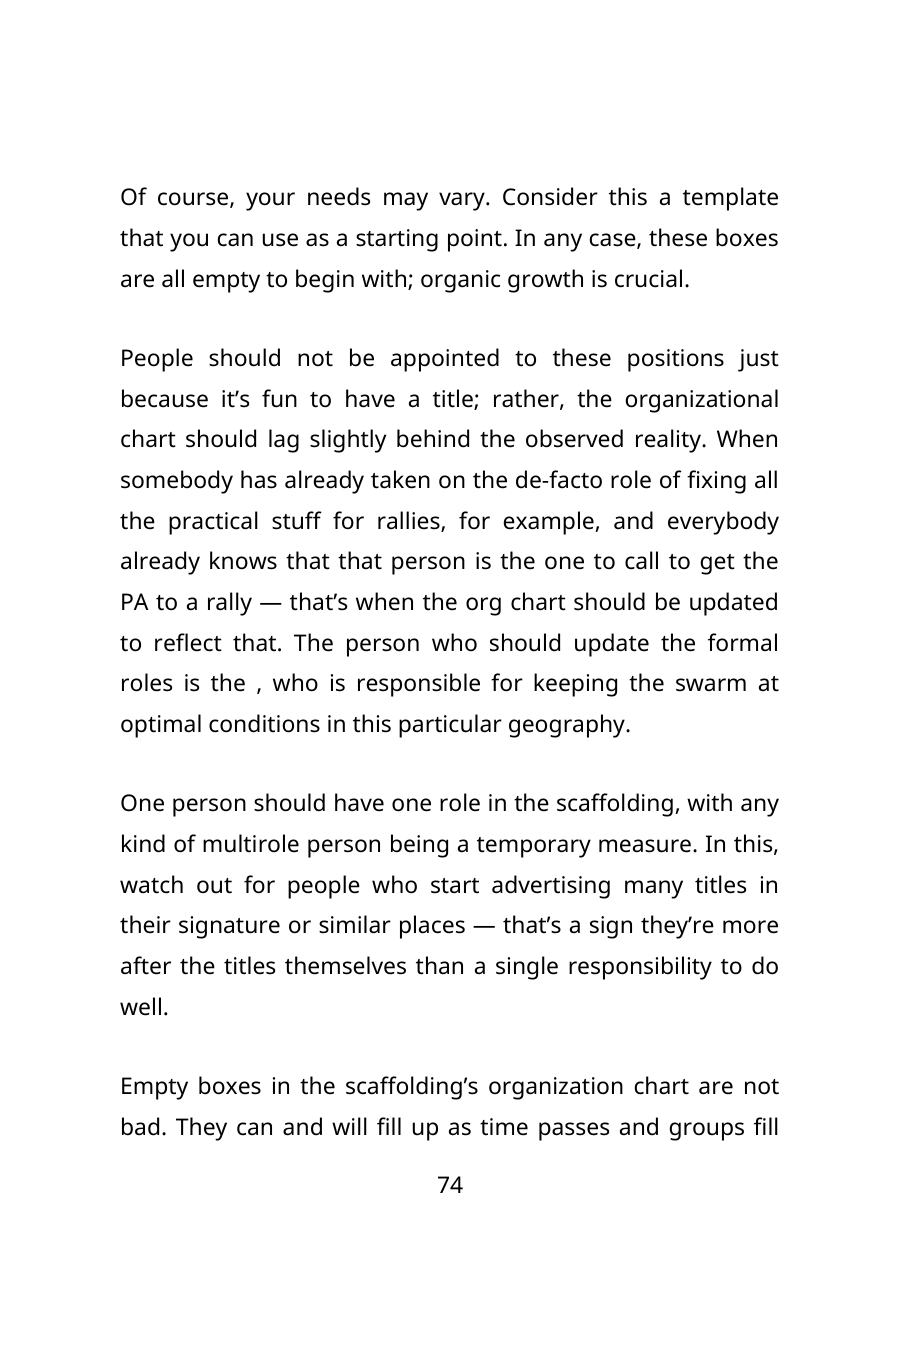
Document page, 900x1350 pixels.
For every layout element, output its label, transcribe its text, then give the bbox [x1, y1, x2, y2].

text People should not be appointed to these positions just because it’s fun to have a title; rather, the organizational chart should lag slightly behind the observed reality. When somebody has already taken on the de-facto role of fixing all the practical stuff for rallies, for example, and everybody already knows that that person is the one to call to get the PA to a rally — that’s when the org chart should be updated to reflect that. The person who should update the formal roles is the , who is responsible for keeping the swarm at optimal conditions in this particular geography. [120, 342, 780, 739]
text One person should have one role in the scaffolding, with any kind of multirole person being a temporary measure. In this, watch out for people who start advertising many titles in their signature or similar places — that’s a sign they’re more after the titles themselves than a single responsibility to do well. [120, 787, 780, 1022]
text Of course, your needs may vary. Consider this a template that you can use as a starting point. In any case, these boxes are all empty to begin with; organic growth is crucial. [120, 181, 780, 294]
text Empty boxes in the scaffolding’s organization chart are not bad. They can and will fill up as time passes and groups fill [120, 1070, 780, 1142]
